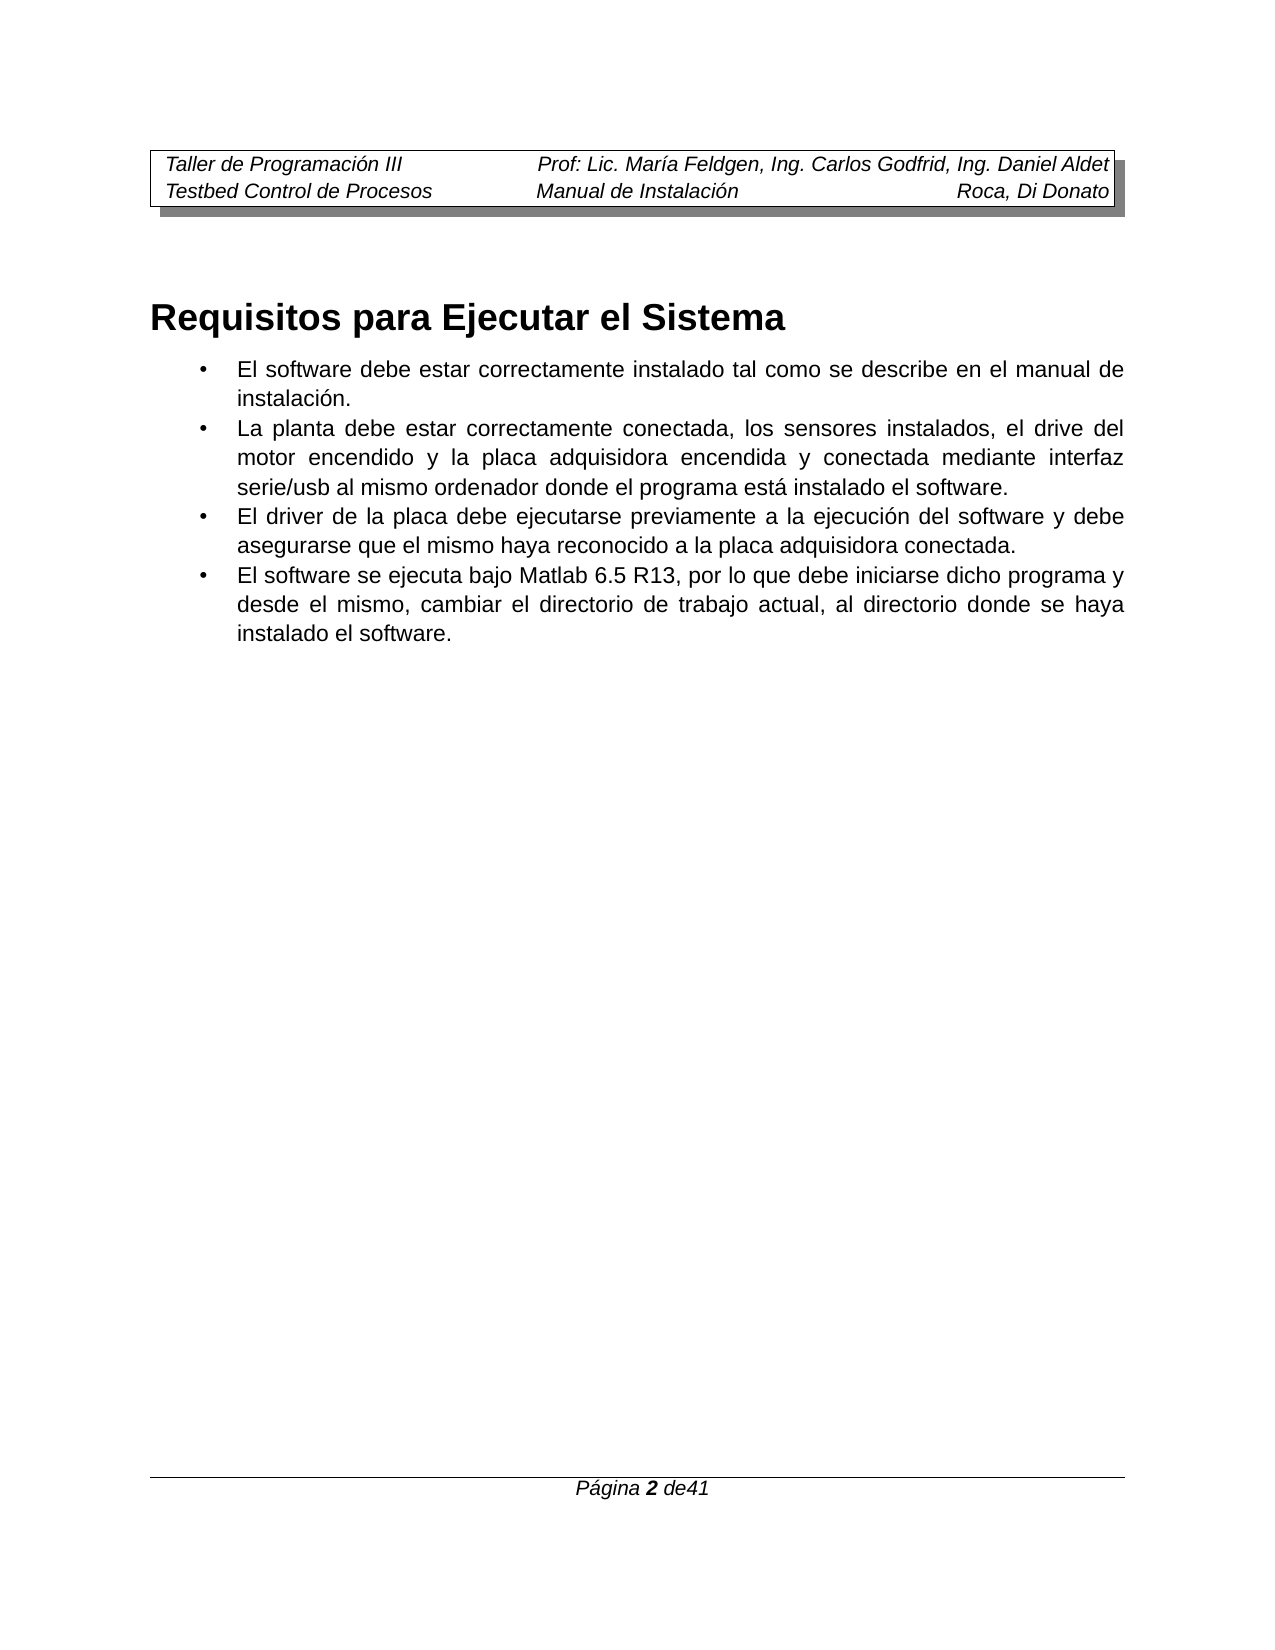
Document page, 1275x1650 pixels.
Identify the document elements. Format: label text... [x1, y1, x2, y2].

list El software se ejecuta bajo Matlab 6.5 R13, por lo que debe iniciarse dicho programa y desde el mismo, cambiar el directorio de trabajo actual, al directorio donde se haya instalado el software. [199, 562, 1125, 647]
list El software debe estar correctamente instalado tal como se describe en el manual de instalación. [199, 357, 1125, 412]
list El driver de la placa debe ejecutarse previamente a la ejecución del software y debe asegurarse que el mismo haya reconocido a la placa adquisidora conectada. [199, 503, 1125, 558]
subtitle Requisitos para Ejecutar el Sistema [150, 296, 1125, 338]
list La planta debe estar correctamente conectada, los sensores instalados, el drive del motor encendido y la placa adquisidora encendida y conectada mediante interfaz serie/usb al mismo ordenador donde el programa está instalado el software. [199, 415, 1125, 500]
